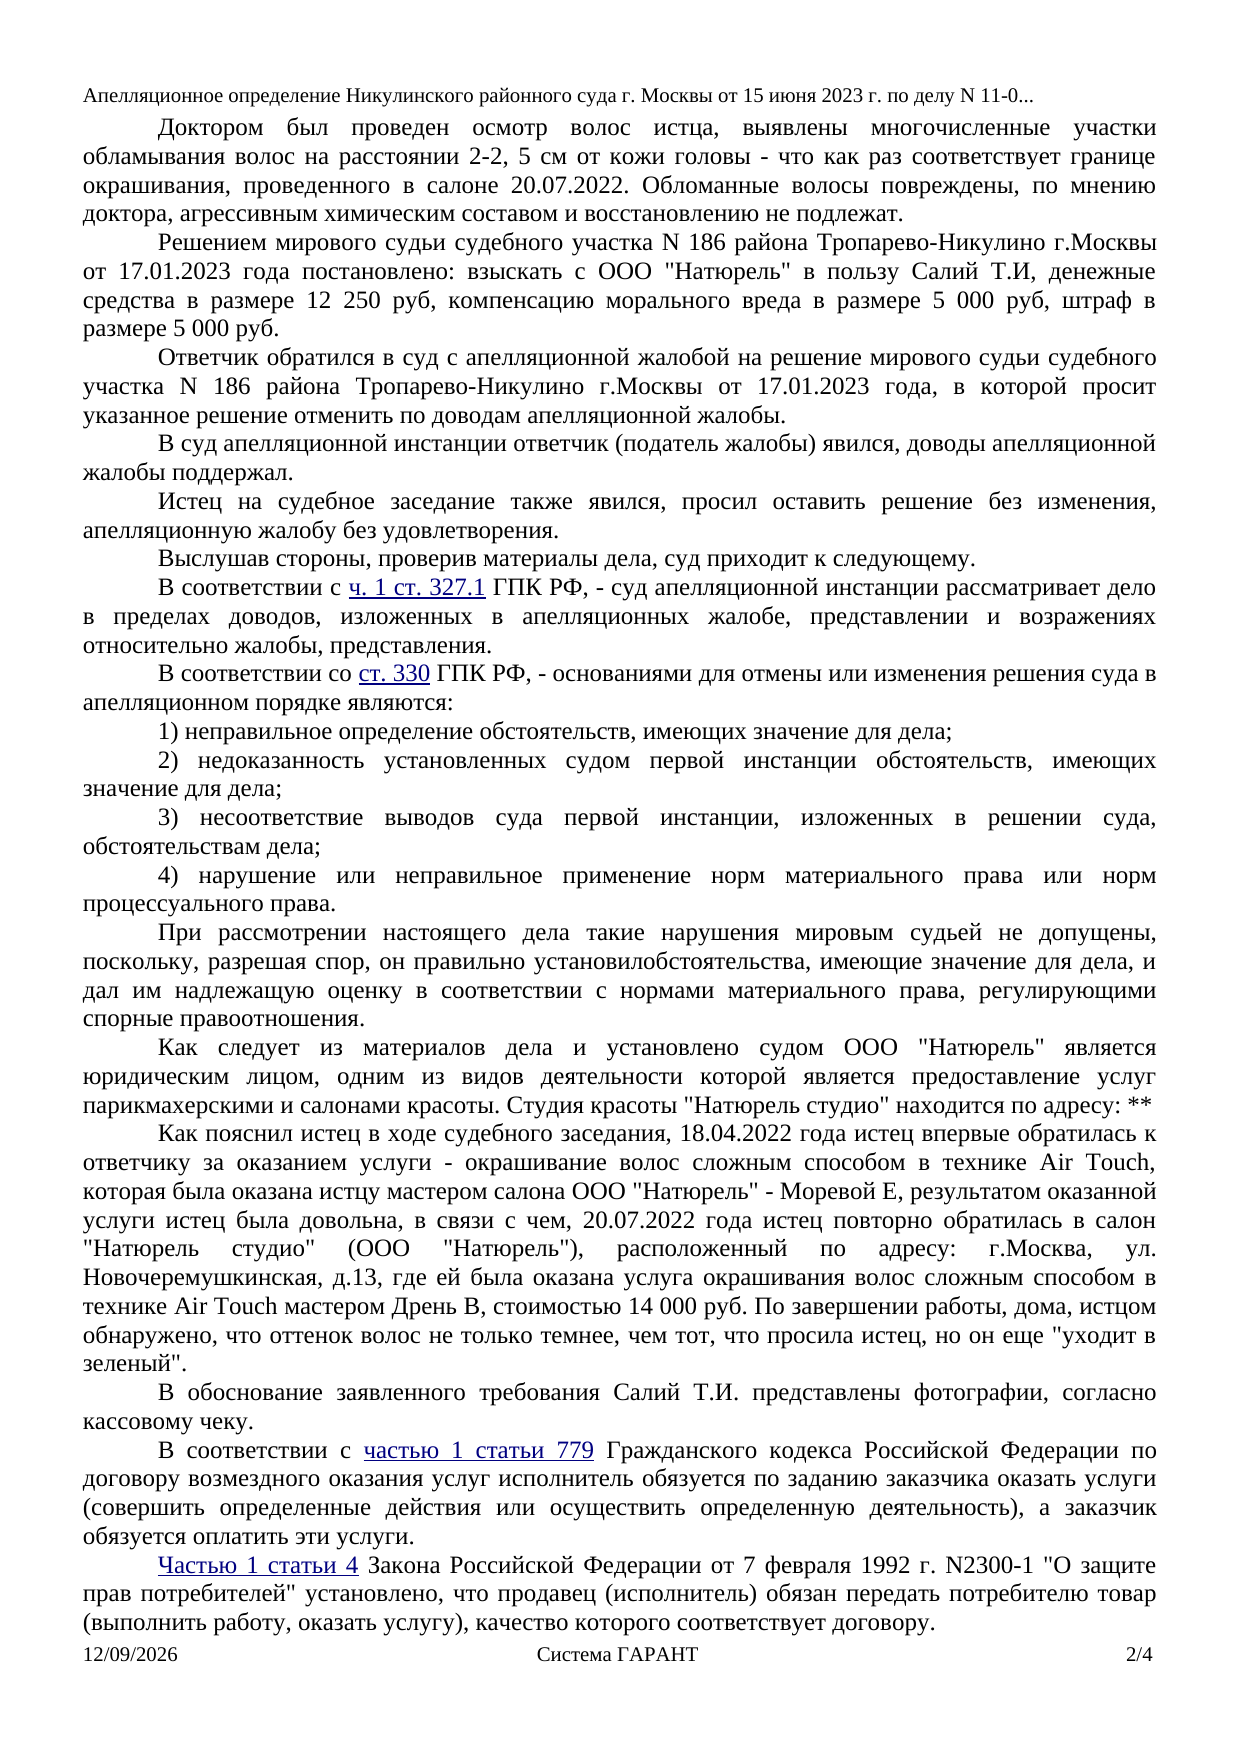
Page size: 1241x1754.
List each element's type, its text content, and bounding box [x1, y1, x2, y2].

text Частью 1 статьи 4 Закона Российской Федерации от 7 февраля 1992 г. N2300-1 "О защите прав потребителей" установлено, что продавец (исполнитель) обязан передать потребителю товар (выполнить работу, оказать услугу), качество которого соответствует договору. [83, 1550, 1157, 1636]
text В обоснование заявленного требования Салий Т.И. представлены фотографии, согласно кассовому чеку. [83, 1377, 1157, 1435]
text В соответствии с частью 1 статьи 779 Гражданского кодекса Российской Федерации по договору возмездного оказания услуг исполнитель обязуется по заданию заказчика оказать услуги (совершить определенные действия или осуществить определенную деятельность), а заказчик обязуется оплатить эти услуги. [83, 1435, 1157, 1550]
text Как пояснил истец в ходе судебного заседания, 18.04.2022 года истец впервые обратилась к ответчику за оказанием услуги - окрашивание волос сложным способом в технике Air Touch, которая была оказана истцу мастером салона ООО "Натюрель" - Моревой Е, результатом оказанной услуги истец была довольна, в связи с чем, 20.07.2022 года истец повторно обратилась в салон "Натюрель студио" (ООО "Натюрель"), расположенный по адресу: г.Москва, ул. Новочеремушкинская, д.13, где ей была оказана услуга окрашивания волос сложным способом в технике Air Touch мастером Дрень В, стоимостью 14 000 руб. По завершении работы, дома, истцом обнаружено, что оттенок волос не только темнее, чем тот, что просила истец, но он еще "уходит в зеленый". [83, 1118, 1157, 1377]
text Истец на судебное заседание также явился, просил оставить решение без изменения, апелляционную жалобу без удовлетворения. [83, 486, 1157, 543]
text При рассмотрении настоящего дела такие нарушения мировым судьей не допущены, поскольку, разрешая спор, он правильно установилобстоятельства, имеющие значение для дела, и дал им надлежащую оценку в соответствии с нормами материального права, регулирующими спорные правоотношения. [83, 917, 1157, 1032]
text В суд апелляционной инстанции ответчик (податель жалобы) явился, доводы апелляционной жалобы поддержал. [83, 428, 1157, 486]
text 2) недоказанность установленных судом первой инстанции обстоятельств, имеющих значение для дела; [83, 745, 1157, 802]
text 4) нарушение или неправильное применение норм материального права или норм процессуального права. [83, 860, 1157, 917]
text В соответствии с ч. 1 ст. 327.1 ГПК РФ, - суд апелляционной инстанции рассматривает дело в пределах доводов, изложенных в апелляционных жалобе, представлении и возражениях относительно жалобы, представления. [83, 572, 1157, 658]
text 3) несоответствие выводов суда первой инстанции, изложенных в решении суда, обстоятельствам дела; [83, 802, 1157, 860]
text 1) неправильное определение обстоятельств, имеющих значение для дела; [83, 716, 1157, 745]
text Выслушав стороны, проверив материалы дела, суд приходит к следующему. [83, 543, 1157, 572]
text Ответчик обратился в суд с апелляционной жалобой на решение мирового судьи судебного участка N 186 района Тропарево-Никулино г.Москвы от 17.01.2023 года, в которой просит указанное решение отменить по доводам апелляционной жалобы. [83, 342, 1157, 428]
text Как следует из материалов дела и установлено судом ООО "Натюрель" является юридическим лицом, одним из видов деятельности которой является предоставление услуг парикмахерскими и салонами красоты. Студия красоты "Натюрель студио" находится по адресу: ** [83, 1032, 1157, 1118]
text Решением мирового судьи судебного участка N 186 района Тропарево-Никулино г.Москвы от 17.01.2023 года постановлено: взыскать с ООО "Натюрель" в пользу Салий Т.И, денежные средства в размере 12 250 руб, компенсацию морального вреда в размере 5 000 руб, штраф в размере 5 000 руб. [83, 227, 1157, 342]
text В соответствии со ст. 330 ГПК РФ, - основаниями для отмены или изменения решения суда в апелляционном порядке являются: [83, 658, 1157, 716]
text Доктором был проведен осмотр волос истца, выявлены многочисленные участки обламывания волос на расстоянии 2-2, 5 см от кожи головы - что как раз соответствует границе окрашивания, проведенного в салоне 20.07.2022. Обломанные волосы повреждены, по мнению доктора, агрессивным химическим составом и восстановлению не подлежат. [83, 112, 1157, 227]
